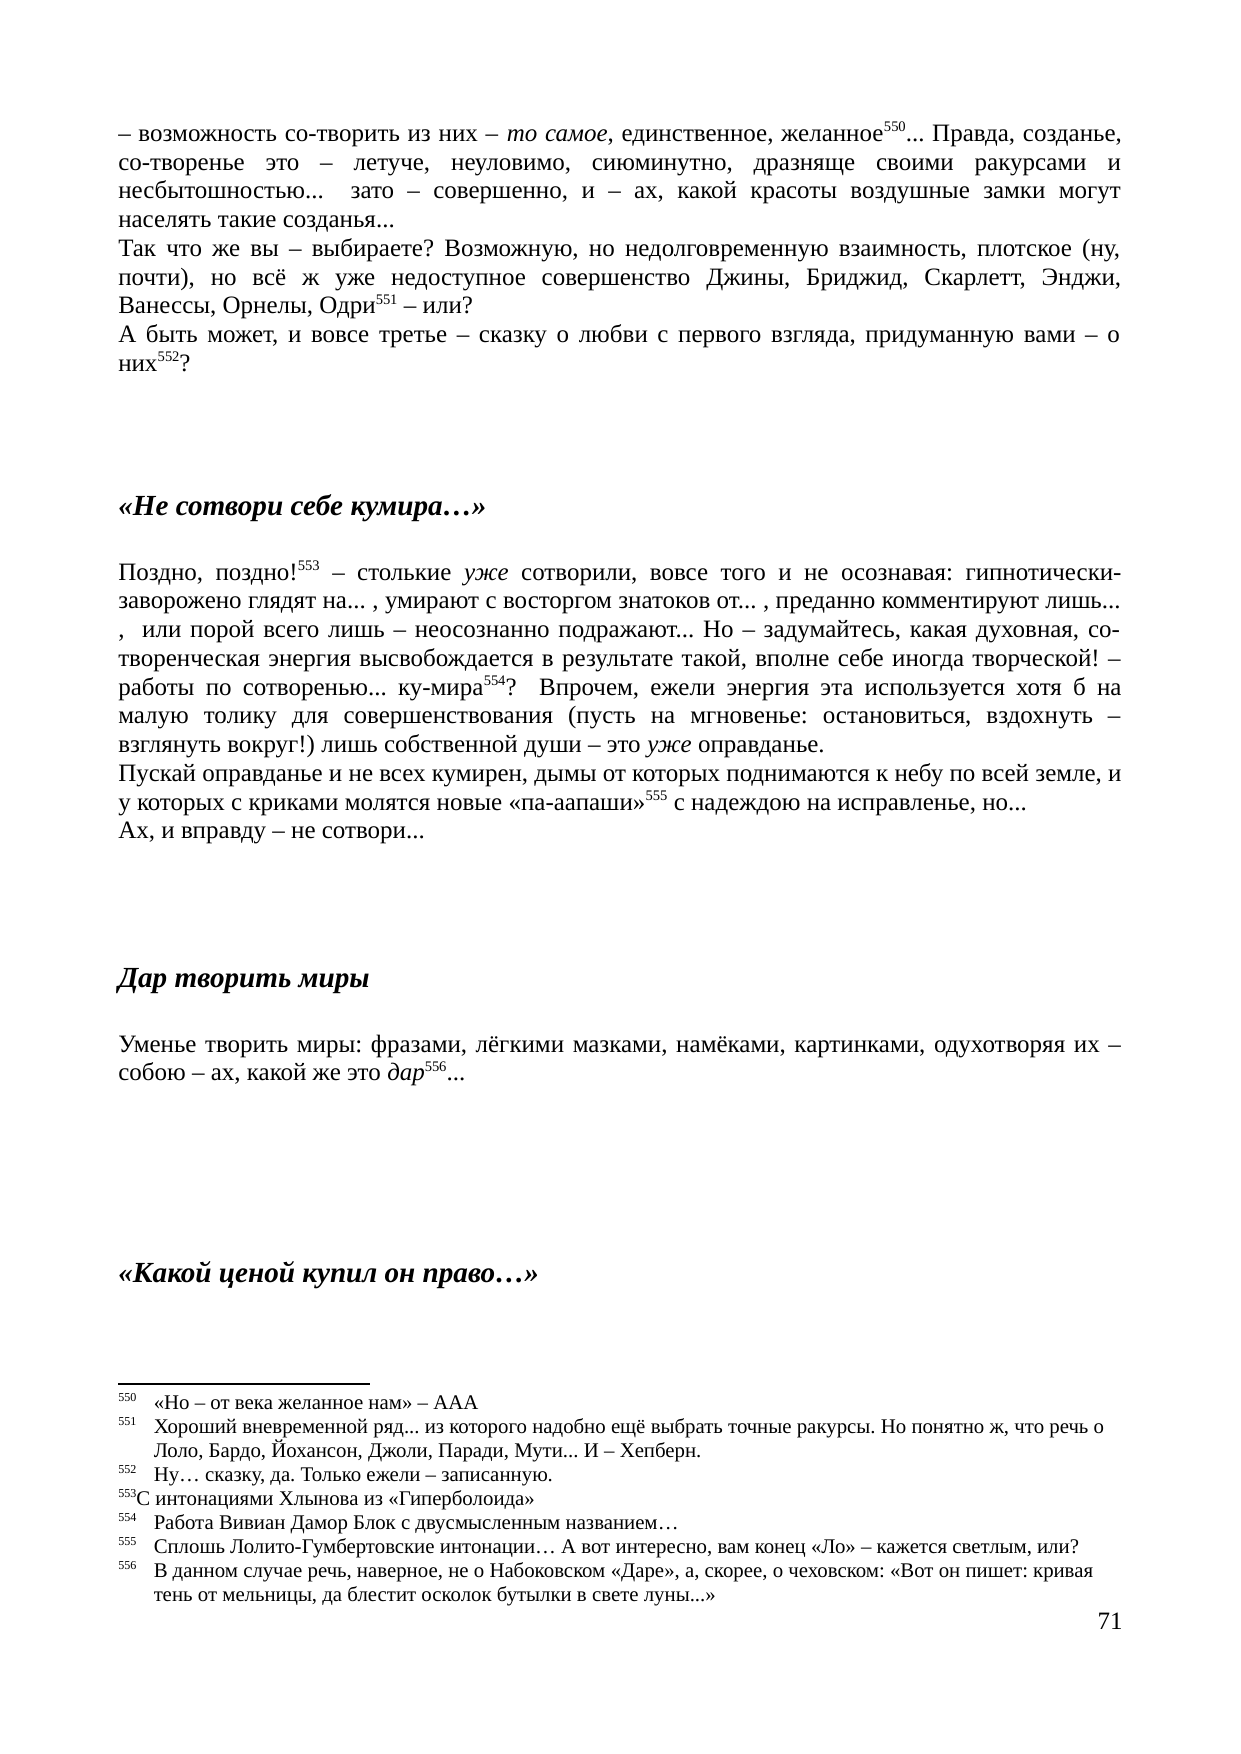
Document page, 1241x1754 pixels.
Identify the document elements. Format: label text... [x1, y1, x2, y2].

text Уменье творить миры: фразами, лёгкими мазками, намёками, картинками, одухотворяя их – собою – ах, какой же это дар... [118, 1029, 1122, 1086]
text Ах, и вправду – не сотвори... [118, 815, 1122, 844]
text С интонациями Хлынова из «Гиперболоида» [118, 1486, 1122, 1510]
text Так что же вы – выбираете? Возможную, но недолговременную взаимность, плотское (ну, почти), но всё ж уже недоступное совершенство Джины, Бриджид, Скарлетт, Энджи, Ванессы, Орнелы, Одри – или? [118, 233, 1122, 319]
text Поздно, поздно! – столькие уже сотворили, вовсе того и не осознавая: гипнотически- заворожено глядят на... , умирают с восторгом знатоков от... , преданно комментируют лишь... , или порой всего лишь – неосознанно подражают... Но – задумайтесь, какая духовная, со-творенческая энергия высвобождается в результате такой, вполне себе иногда творческой! – работы по сотворенью... ку-мира? Впрочем, ежели энергия эта используется хотя б на малую толику для совершенствования (пусть на мгновенье: остановиться, вздохнуть – взглянуть вокруг!) лишь собственной души – это уже оправданье. [118, 557, 1122, 758]
subtitle «Не сотвори себе кумира…» [118, 488, 1122, 522]
subtitle Дар творить миры [118, 960, 1122, 994]
text Сплошь Лолито-Гумбертовские интонации… А вот интересно, вам конец «Ло» – кажется светлым, или? [118, 1534, 1122, 1558]
text «Но – от века желанное нам» – ААА [118, 1390, 1122, 1414]
text – возможность со-творить из них – то самое, единственное, желанное... Правда, созданье, со-творенье это – летуче, неуловимо, сиюминутно, дразняще своими ракурсами и несбытошностью... зато – совершенно, и – ах, какой красоты воздушные замки могут населять такие созданья... [118, 118, 1122, 233]
text Хороший вневременной ряд... из которого надобно ещё выбрать точные ракурсы. Но понятно ж, что речь о Лоло, Бардо, Йохансон, Джоли, Паради, Мути... И – Хепберн. [118, 1414, 1122, 1462]
text В данном случае речь, наверное, не о Набоковском «Даре», а, скорее, о чеховском: «Вот он пишет: кривая тень от мельницы, да блестит осколок бутылки в свете луны...» [118, 1558, 1122, 1606]
text Ну… сказку, да. Только ежели – записанную. [118, 1462, 1122, 1486]
text Пускай оправданье и не всех кумирен, дымы от которых поднимаются к небу по всей земле, и у которых с криками молятся новые «па-аапаши» с надеждою на исправленье, но... [118, 758, 1122, 815]
subtitle «Какой ценой купил он право…» [118, 1255, 1122, 1288]
text Работа Вивиан Дамор Блок с двусмысленным названием… [118, 1510, 1122, 1534]
text А быть может, и вовсе третье – сказку о любви с первого взгляда, придуманную вами – о них? [118, 319, 1122, 377]
